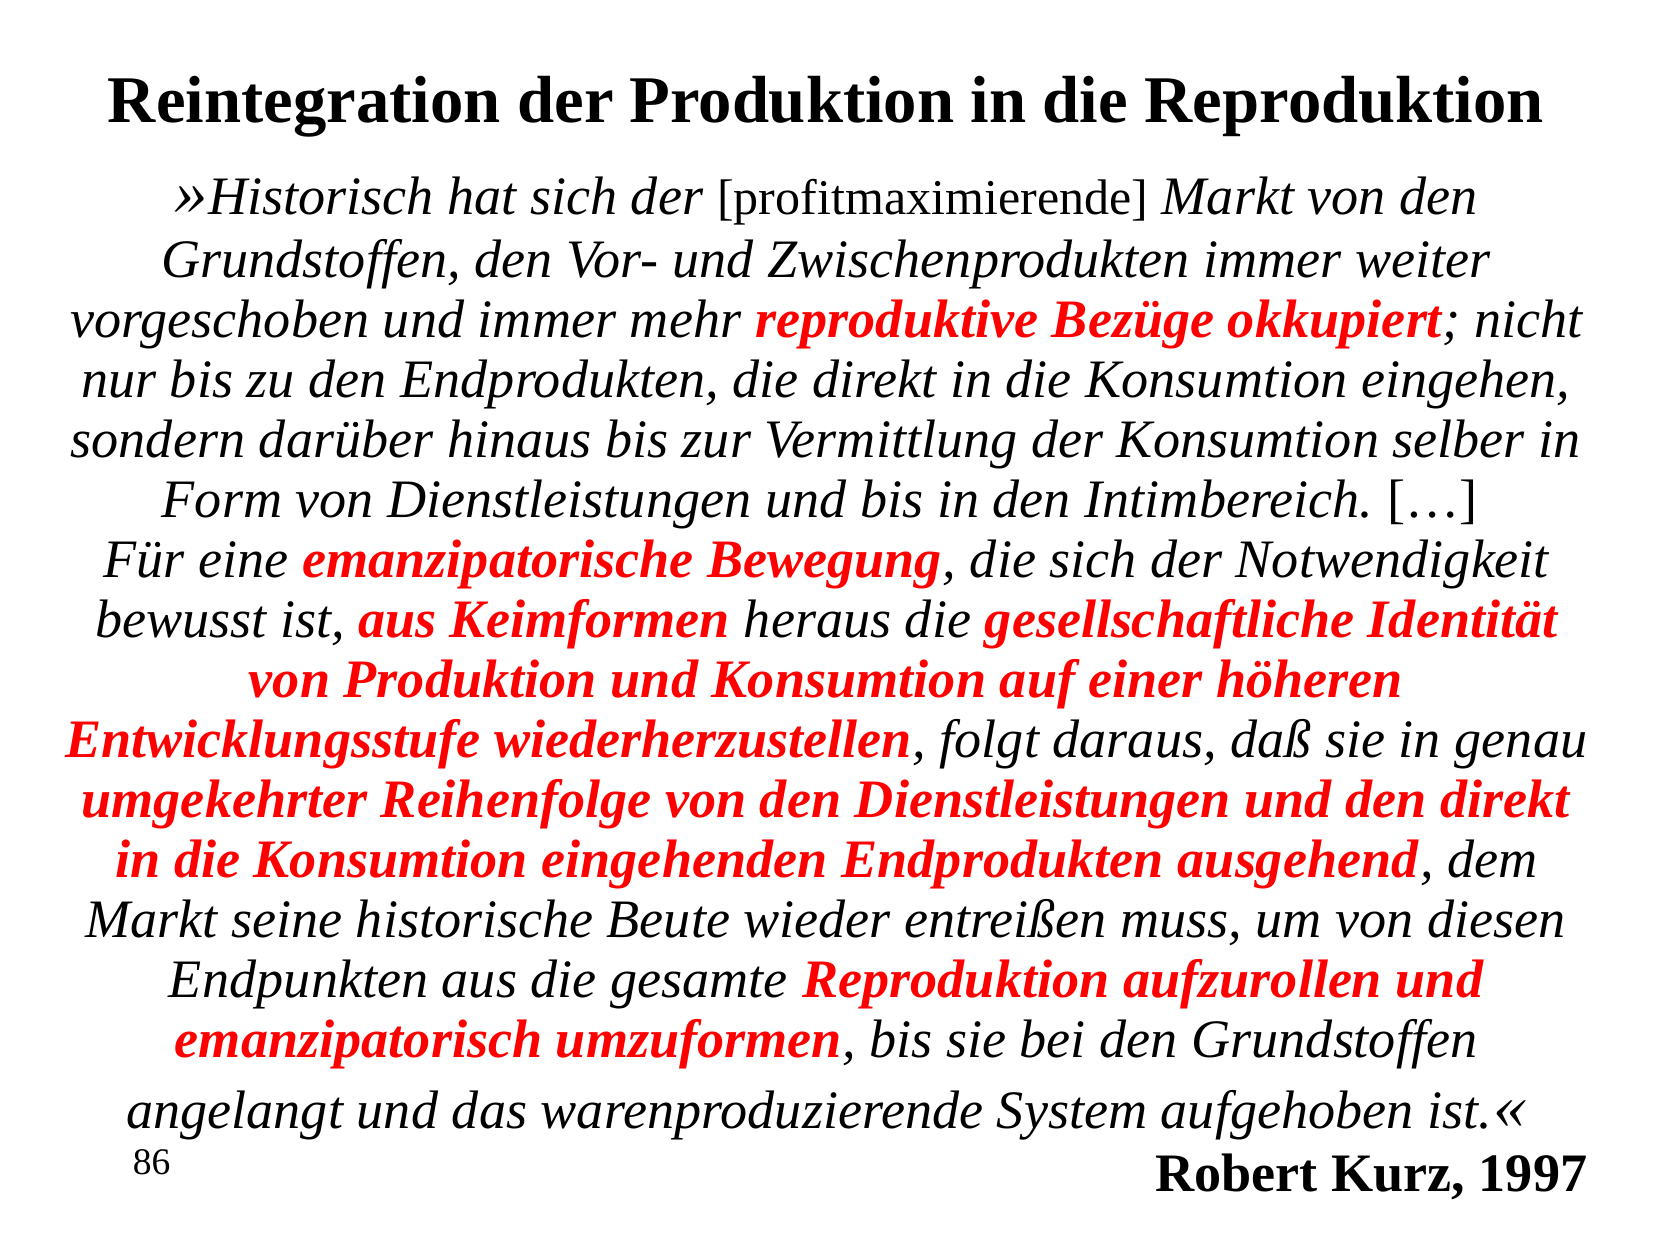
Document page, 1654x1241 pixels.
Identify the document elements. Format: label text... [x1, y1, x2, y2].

text_box [118, 1133, 412, 1191]
text_box Reintegration der Produktion in die Reproduktion »Historisch hat sich der [profitmaximierende] Markt von den Grundstoffen, den Vor- und Zwischenprodukten immer weiter vorgeschoben und immer mehr reproduktive Bezüge okkupiert; nicht nur bis zu den Endprodukten, die direkt in die Konsumtion eingehen, sondern darüber hinaus bis zur Vermittlung der Konsumtion selber in Form von Dienstleistungen und bis in den Intimbereich. […] Für eine emanzipatorische Bewegung, die sich der Notwendigkeit bewusst ist, aus Keimformen heraus die gesellschaftliche Identität von Produktion und Konsumtion auf einer höheren Entwicklungsstufe wiederherzustellen, folgt daraus, daß sie in genau umgekehrter Reihenfolge von den Dienstleistungen und den direkt in die Konsumtion eingehenden Endprodukten ausgehend, dem Markt seine historische Beute wieder entreißen muss, um von diesen Endpunkten aus die gesamte Reproduktion aufzurollen und emanzipatorisch umzuformen, bis sie bei den Grundstoffen angelangt und das warenproduzierende System aufgehoben ist.« Robert Kurz, 1997 [50, 55, 1604, 1214]
